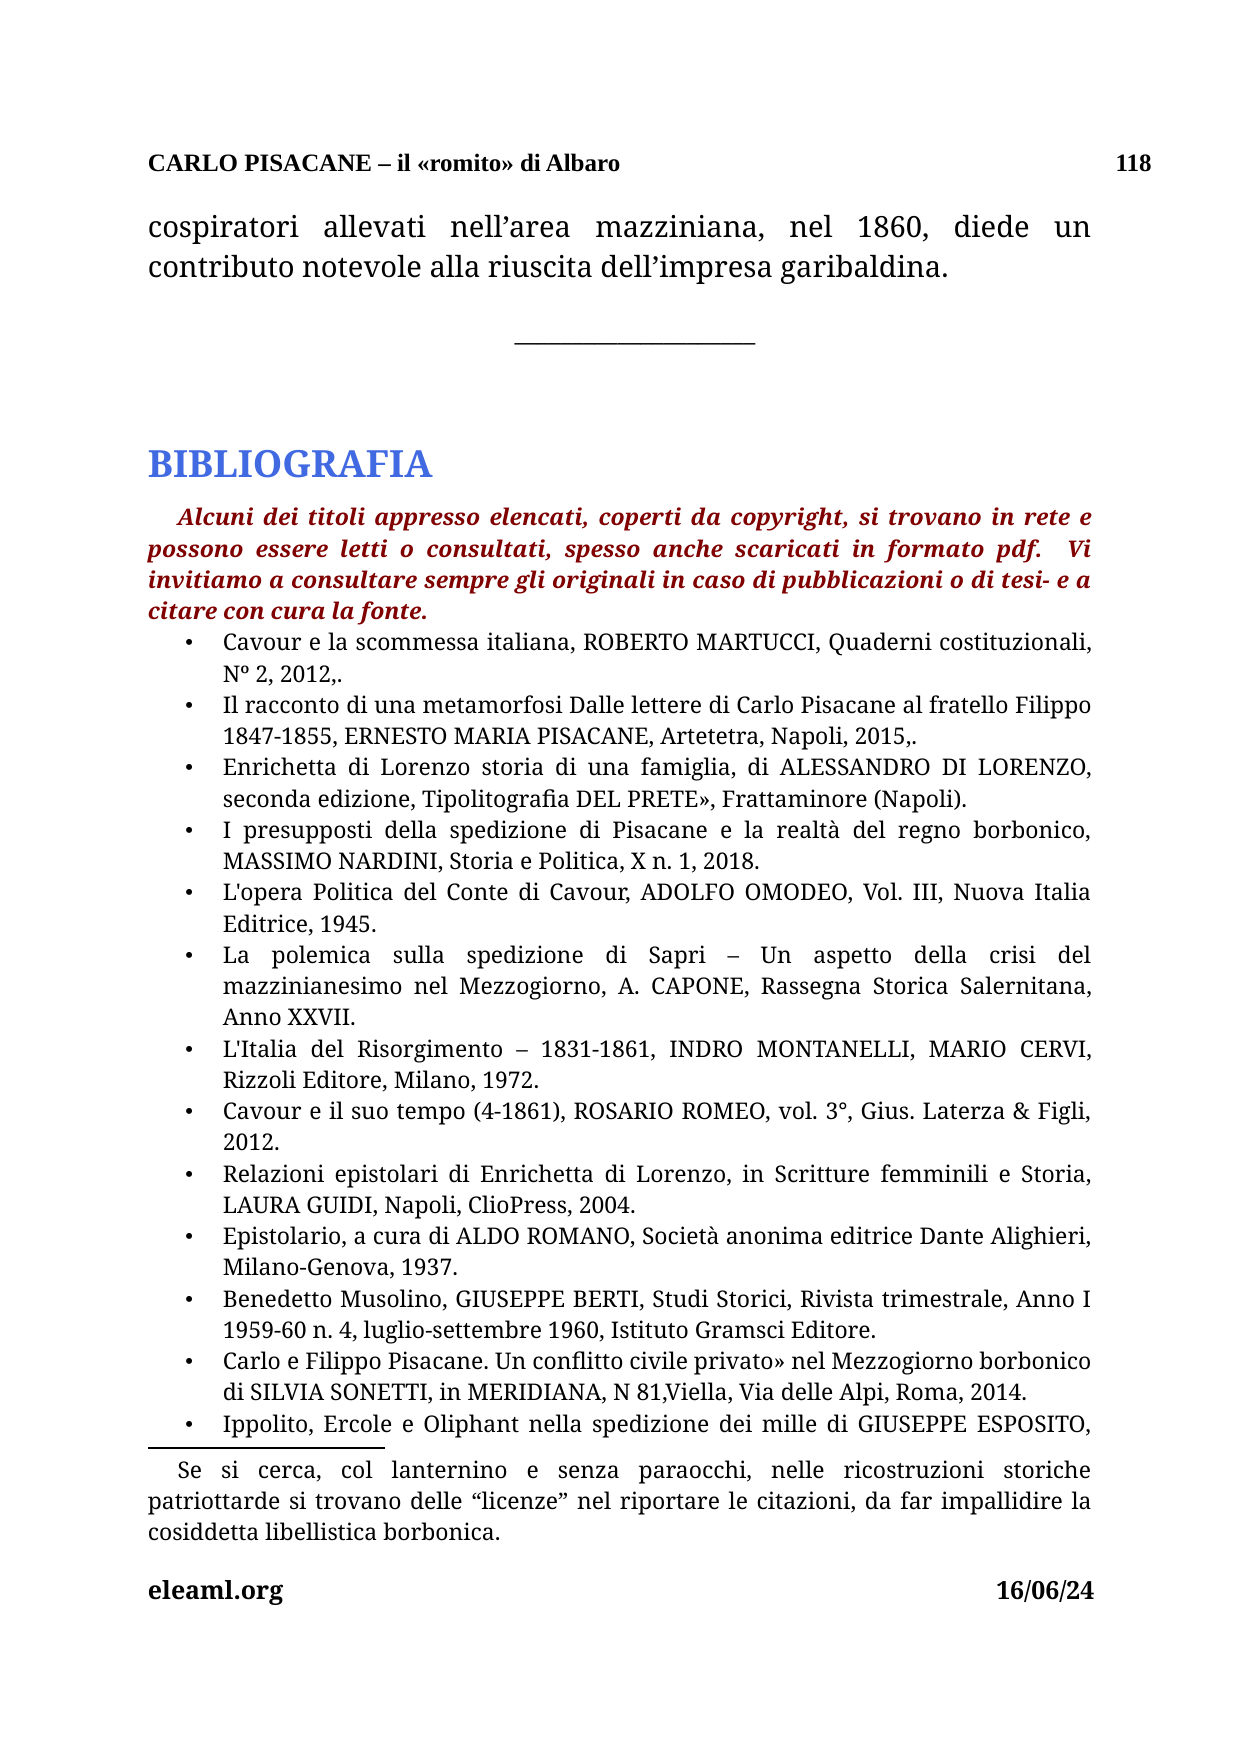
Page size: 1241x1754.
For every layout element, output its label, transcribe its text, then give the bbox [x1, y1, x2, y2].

list Carlo e Filippo Pisacane. Un conflitto civile privato» nel Mezzogiorno borbonico di SILVIA SONETTI, in MERIDIANA, N 81,Viella, Via delle Alpi, Roma, 2014. [185, 1345, 1093, 1408]
list Cavour e il suo tempo (4-1861), ROSARIO ROMEO, vol. 3°, Gius. Laterza & Figli, 2012. [185, 1095, 1093, 1158]
text cospiratori allevati nell’area mazziniana, nel 1860, diede un contributo notevole alla riuscita dell’impresa garibaldina. [148, 207, 1093, 286]
text Alcuni dei titoli appresso elencati, coperti da copyright, si trovano in rete e possono essere letti o consultati, spesso anche scaricati in formato pdf. Vi invitiamo a consultare sempre gli originali in caso di pubblicazioni o di tesi- e a citare con cura la fonte. [148, 501, 1093, 626]
list Enrichetta di Lorenzo storia di una famiglia, di ALESSANDRO DI LORENZO, seconda edizione, Tipolitografia DEL PRETE», Frattaminore (Napoli). [185, 751, 1093, 814]
list I presupposti della spedizione di Pisacane e la realtà del regno borbonico, MASSIMO NARDINI, Storia e Politica, X n. 1, 2018. [185, 814, 1093, 876]
text _____________________ [148, 315, 1093, 349]
list Cavour e la scommessa italiana, ROBERTO MARTUCCI, Quaderni costituzionali, Nº 2, 2012,. [185, 626, 1093, 689]
list La polemica sulla spedizione di Sapri – Un aspetto della crisi del mazzinianesimo nel Mezzogiorno, A. CAPONE, Rassegna Storica Salernitana, Anno XXVII. [185, 939, 1093, 1033]
list Benedetto Musolino, GIUSEPPE BERTI, Studi Storici, Rivista trimestrale, Anno I 1959-60 n. 4, luglio-settembre 1960, Istituto Gramsci Editore. [185, 1283, 1093, 1345]
list Relazioni epistolari di Enrichetta di Lorenzo, in Scritture femminili e Storia, LAURA GUIDI, Napoli, ClioPress, 2004. [185, 1158, 1093, 1220]
list Il racconto di una metamorfosi Dalle lettere di Carlo Pisacane al fratello Filippo 1847-1855, ERNESTO MARIA PISACANE, Artetetra, Napoli, 2015,. [185, 689, 1093, 751]
list Epistolario, a cura di ALDO ROMANO, Società anonima editrice Dante Alighieri, Milano-Genova, 1937. [185, 1220, 1093, 1283]
text Se si cerca, col lanternino e senza paraocchi, nelle ricostruzioni storiche patriottarde si trovano delle “licenze” nel riportare le citazioni, da far impallidire la cosiddetta libellistica borbonica. [148, 1454, 1093, 1547]
list L'opera Politica del Conte di Cavour, ADOLFO OMODEO, Vol. III, Nuova Italia Editrice, 1945. [185, 876, 1093, 939]
subtitle BIBLIOGRAFIA [148, 438, 1093, 489]
list Ippolito, Ercole e Oliphant nella spedizione dei mille di GIUSEPPE ESPOSITO, [185, 1408, 1093, 1439]
list L'Italia del Risorgimento – 1831-1861, INDRO MONTANELLI, MARIO CERVI, Rizzoli Editore, Milano, 1972. [185, 1033, 1093, 1095]
